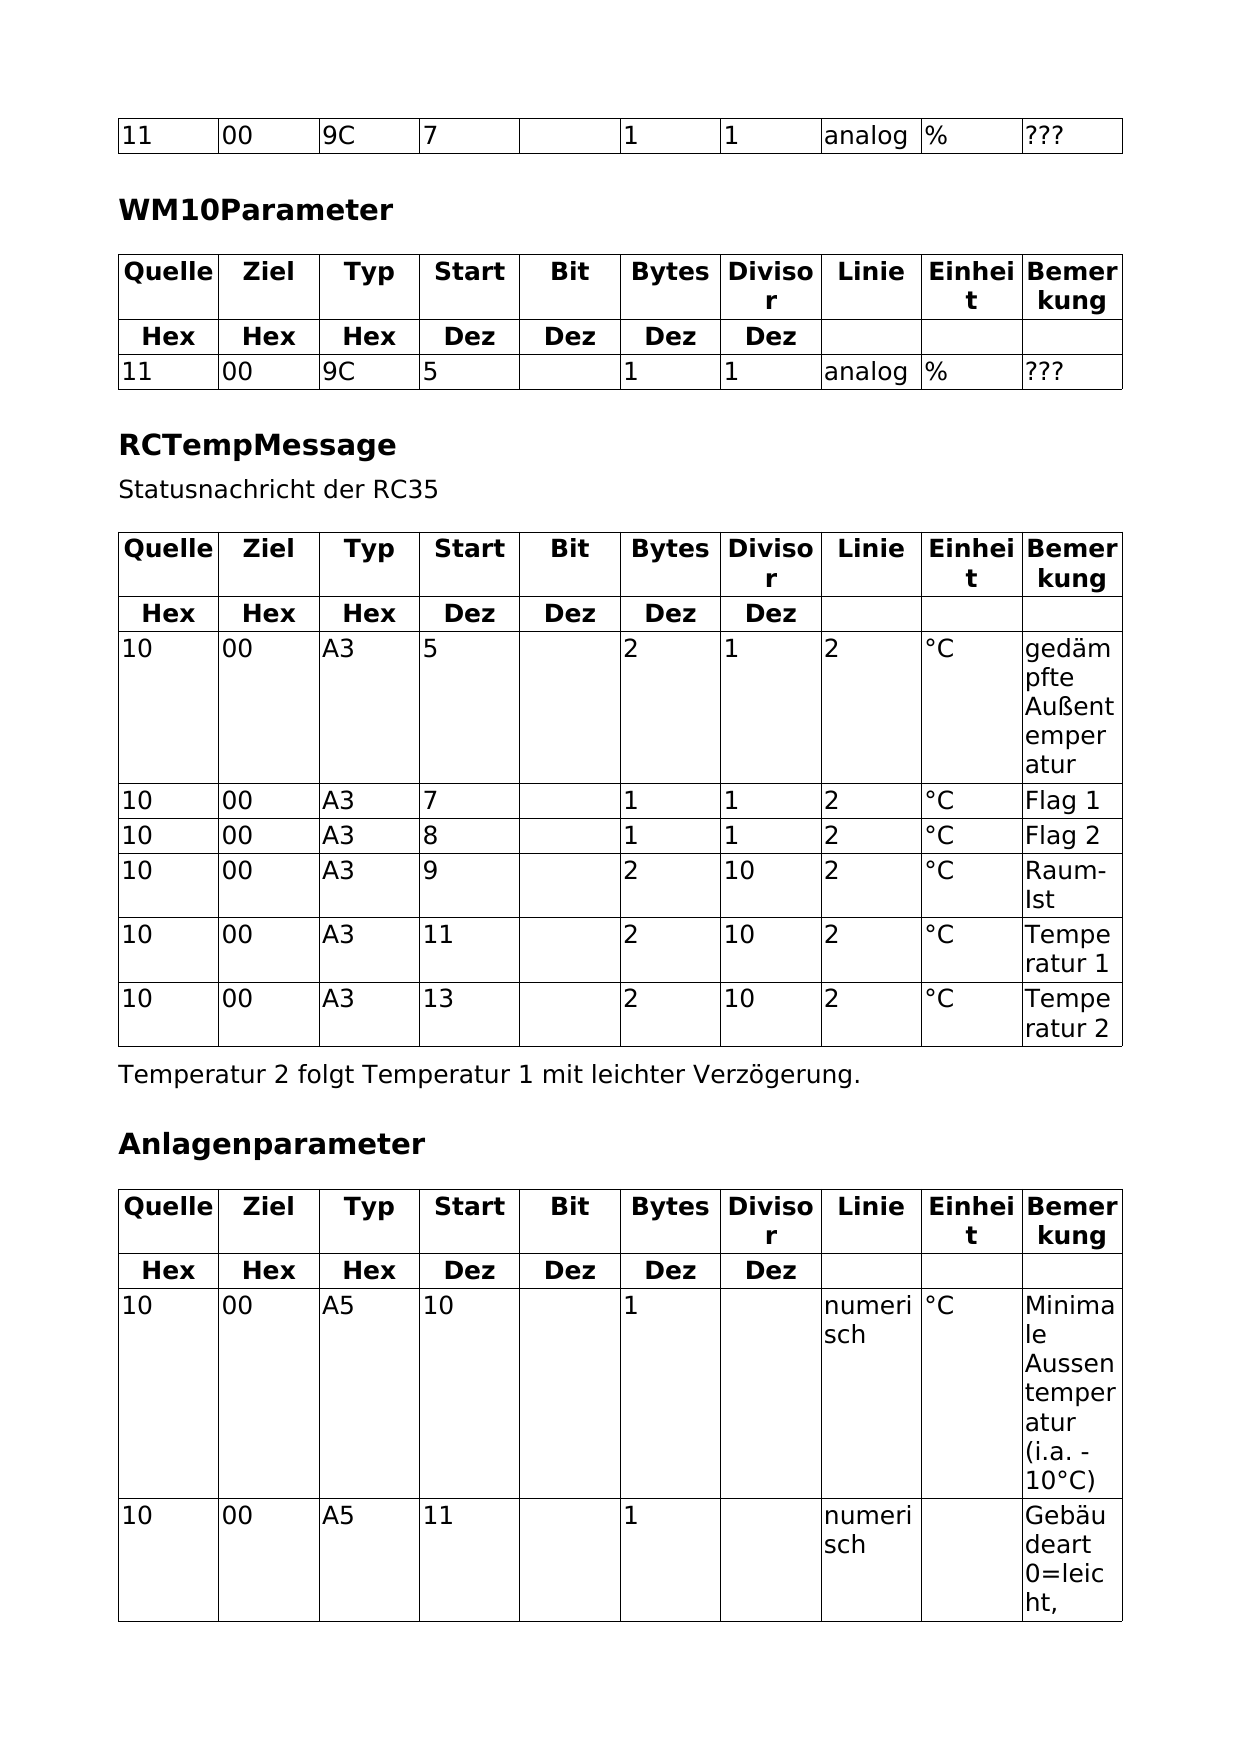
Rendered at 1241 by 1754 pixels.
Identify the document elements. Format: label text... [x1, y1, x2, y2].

table_cell A3 [320, 854, 419, 917]
table_header Ziel [219, 255, 319, 319]
table_cell 1 [621, 119, 720, 153]
table_header Bytes [621, 1190, 720, 1253]
table_cell A3 [320, 819, 419, 853]
table_cell [822, 597, 921, 631]
table_header Divisor [721, 1190, 821, 1253]
table_cell °C [922, 983, 1022, 1046]
table_cell °C [922, 1289, 1022, 1498]
table_cell ??? [1023, 119, 1122, 153]
table_cell 10 [119, 854, 218, 917]
table_cell [922, 1254, 1022, 1288]
table_cell °C [922, 784, 1022, 818]
table_cell °C [922, 632, 1022, 783]
table_cell A3 [320, 918, 419, 982]
table_cell Temperatur 1 [1023, 918, 1122, 982]
table_cell [922, 1499, 1022, 1621]
table_header Bemerkung [1023, 1190, 1122, 1253]
table_cell 10 [721, 854, 821, 917]
table_cell A3 [320, 784, 419, 818]
table_cell 9C [320, 355, 419, 389]
table_cell 2 [621, 632, 720, 783]
table_cell 2 [822, 918, 921, 982]
table_cell A5 [320, 1499, 419, 1621]
table_cell 00 [219, 819, 319, 853]
table_cell [520, 819, 620, 853]
table_header Quelle [119, 533, 218, 596]
table_header Einheit [922, 533, 1022, 596]
table_header Start [420, 255, 519, 319]
table_cell 00 [219, 119, 319, 153]
table_cell 1 [621, 355, 720, 389]
table_cell numerisch [822, 1499, 921, 1621]
table_cell ??? [1023, 355, 1122, 389]
table_cell 9C [320, 119, 419, 153]
table_cell [520, 1289, 620, 1498]
table_cell Dez [420, 320, 519, 354]
table_cell 1 [721, 819, 821, 853]
table_cell Flag 2 [1023, 819, 1122, 853]
subtitle WM10Parameter [118, 193, 1122, 227]
table_cell Hex [119, 597, 218, 631]
table_cell 10 [119, 784, 218, 818]
table_cell [520, 355, 620, 389]
table_header Divisor [721, 255, 821, 319]
table_cell [1023, 320, 1122, 354]
table_cell 5 [420, 355, 519, 389]
table_cell Hex [219, 320, 319, 354]
table_cell A3 [320, 983, 419, 1046]
table_cell 13 [420, 983, 519, 1046]
table_cell 2 [822, 632, 921, 783]
table_cell 11 [420, 918, 519, 982]
table_cell Temperatur 2 [1023, 983, 1122, 1046]
table_cell [520, 119, 620, 153]
table_cell 7 [420, 119, 519, 153]
table_cell [520, 918, 620, 982]
table_cell 1 [721, 632, 821, 783]
table_cell Hex [219, 597, 319, 631]
table_header Start [420, 533, 519, 596]
table_header Einheit [922, 1190, 1022, 1253]
table_cell 10 [721, 983, 821, 1046]
table_cell 10 [119, 983, 218, 1046]
table_cell [721, 1289, 821, 1498]
table_cell Hex [320, 320, 419, 354]
table_header Bit [520, 255, 620, 319]
table_cell Dez [420, 597, 519, 631]
table_cell 1 [721, 784, 821, 818]
table_header Quelle [119, 1190, 218, 1253]
table_cell 7 [420, 784, 519, 818]
table_cell numerisch [822, 1289, 921, 1498]
table_cell 10 [119, 819, 218, 853]
table_cell 1 [721, 119, 821, 153]
table_header Einheit [922, 255, 1022, 319]
table_header Linie [822, 255, 921, 319]
table_cell 2 [621, 854, 720, 917]
table_cell 11 [119, 119, 218, 153]
table_cell 2 [822, 819, 921, 853]
table_cell 10 [119, 918, 218, 982]
table_cell analog [822, 355, 921, 389]
table_cell Dez [721, 1254, 821, 1288]
table_cell 00 [219, 355, 319, 389]
table_cell 00 [219, 1289, 319, 1498]
table_cell Gebäudeart 0=leicht, [1023, 1499, 1122, 1621]
table_cell Dez [520, 597, 620, 631]
table_cell 00 [219, 1499, 319, 1621]
table_header Ziel [219, 533, 319, 596]
table_cell Hex [320, 597, 419, 631]
table_header Bit [520, 1190, 620, 1253]
text Temperatur 2 folgt Temperatur 1 mit leichter Verzögerung. [118, 1061, 1122, 1090]
table_cell [520, 854, 620, 917]
subtitle Anlagenparameter [118, 1127, 1122, 1161]
table_cell 00 [219, 918, 319, 982]
table_cell Dez [721, 597, 821, 631]
table_cell 10 [119, 632, 218, 783]
table_cell 2 [822, 784, 921, 818]
table_cell 10 [420, 1289, 519, 1498]
table_cell [520, 632, 620, 783]
table_cell Dez [420, 1254, 519, 1288]
table_cell Dez [520, 320, 620, 354]
table_cell [922, 320, 1022, 354]
table_cell 9 [420, 854, 519, 917]
table_cell Hex [320, 1254, 419, 1288]
table_cell [520, 983, 620, 1046]
table_cell % [922, 119, 1022, 153]
table_cell A3 [320, 632, 419, 783]
table_header Bytes [621, 533, 720, 596]
table_cell 11 [420, 1499, 519, 1621]
table_cell 1 [721, 355, 821, 389]
table_header Divisor [721, 533, 821, 596]
table_cell 5 [420, 632, 519, 783]
table_header Quelle [119, 255, 218, 319]
table_cell Hex [219, 1254, 319, 1288]
table_cell 1 [621, 819, 720, 853]
table_cell Dez [721, 320, 821, 354]
table_cell °C [922, 819, 1022, 853]
table_header Typ [320, 1190, 419, 1253]
table_cell [1023, 597, 1122, 631]
table_cell 2 [822, 983, 921, 1046]
table_cell [822, 320, 921, 354]
table_cell 00 [219, 983, 319, 1046]
table_cell Hex [119, 320, 218, 354]
table_header Ziel [219, 1190, 319, 1253]
table_header Linie [822, 533, 921, 596]
table_cell 2 [822, 854, 921, 917]
table_header Bytes [621, 255, 720, 319]
text Statusnachricht der RC35 [118, 475, 1122, 504]
table_cell 10 [119, 1499, 218, 1621]
table_header Start [420, 1190, 519, 1253]
table_cell Dez [621, 320, 720, 354]
table_cell °C [922, 854, 1022, 917]
table_cell [922, 597, 1022, 631]
table_cell Flag 1 [1023, 784, 1122, 818]
table_cell 8 [420, 819, 519, 853]
table_cell Hex [119, 1254, 218, 1288]
table_cell A5 [320, 1289, 419, 1498]
table_cell 1 [621, 784, 720, 818]
table_cell gedämpfte Außentemperatur [1023, 632, 1122, 783]
table_cell Dez [520, 1254, 620, 1288]
table_cell 11 [119, 355, 218, 389]
table_cell °C [922, 918, 1022, 982]
table_header Typ [320, 255, 419, 319]
table_cell Minimale Aussentemperatur (i.a. -10°C) [1023, 1289, 1122, 1498]
table_cell 2 [621, 918, 720, 982]
table_cell Raum-Ist [1023, 854, 1122, 917]
table_header Bit [520, 533, 620, 596]
table_header Bemerkung [1023, 533, 1122, 596]
table_header Typ [320, 533, 419, 596]
table_cell 10 [119, 1289, 218, 1498]
table_cell 00 [219, 854, 319, 917]
table_cell 10 [721, 918, 821, 982]
table_cell 00 [219, 632, 319, 783]
table_cell 1 [621, 1499, 720, 1621]
table_cell Dez [621, 597, 720, 631]
table_cell % [922, 355, 1022, 389]
table_header Linie [822, 1190, 921, 1253]
table_header Bemerkung [1023, 255, 1122, 319]
table_cell 2 [621, 983, 720, 1046]
table_cell [822, 1254, 921, 1288]
table_cell [520, 784, 620, 818]
table_cell Dez [621, 1254, 720, 1288]
table_cell [721, 1499, 821, 1621]
table_cell [520, 1499, 620, 1621]
subtitle RCTempMessage [118, 429, 1122, 463]
table_cell 1 [621, 1289, 720, 1498]
table_cell analog [822, 119, 921, 153]
table_cell [1023, 1254, 1122, 1288]
table_cell 00 [219, 784, 319, 818]
